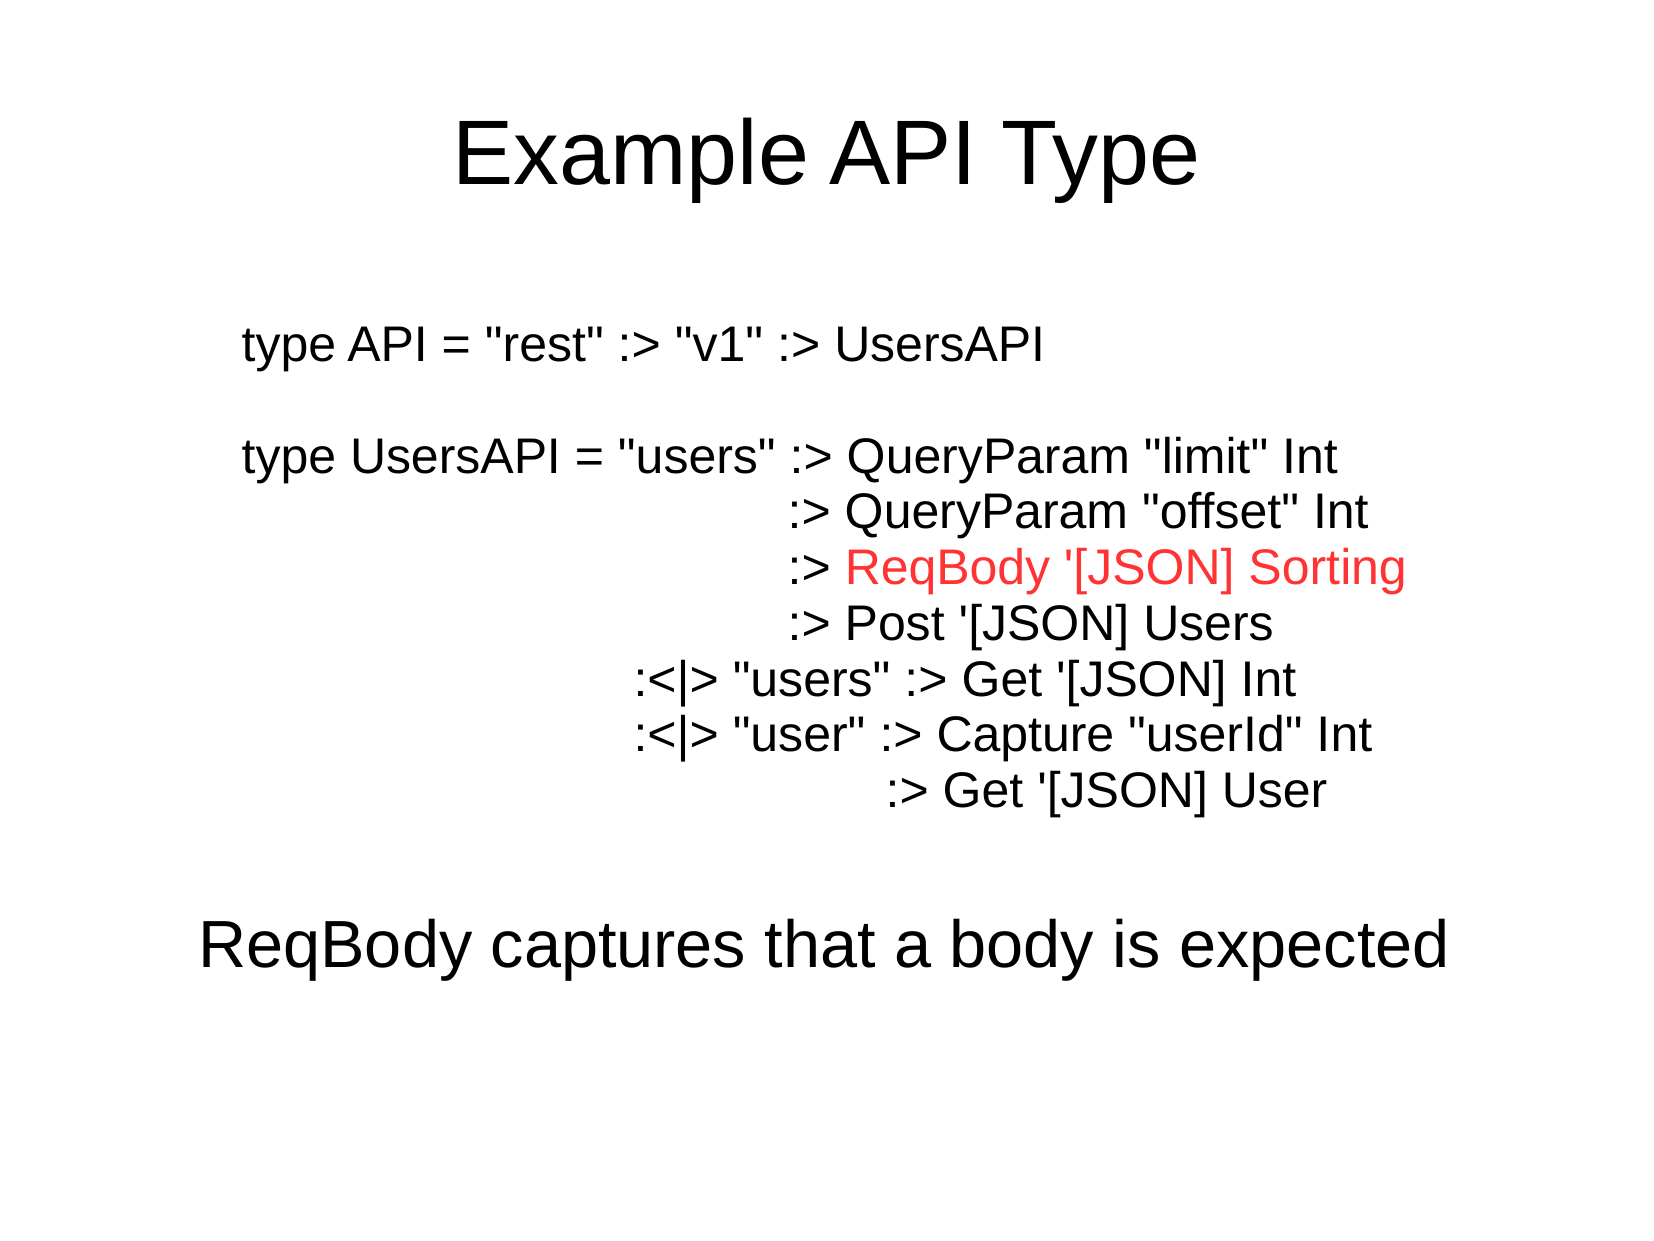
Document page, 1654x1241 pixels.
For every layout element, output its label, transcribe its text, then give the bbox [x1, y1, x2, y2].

title Example API Type [82, 49, 1571, 257]
subtitle type API = "rest" :> "v1" :> UsersAPI type UsersAPI = "users" :> QueryParam "limit" Int :> QueryParam "offset" Int :> ReqBody '[JSON] Sorting :> Post '[JSON] Users :<|> "users" :> Get '[JSON] Int :<|> "user" :> Capture "userId" Int :> Get '[JSON] User [185, 290, 1468, 900]
text_box ReqBody captures that a body is expected [183, 900, 1471, 990]
